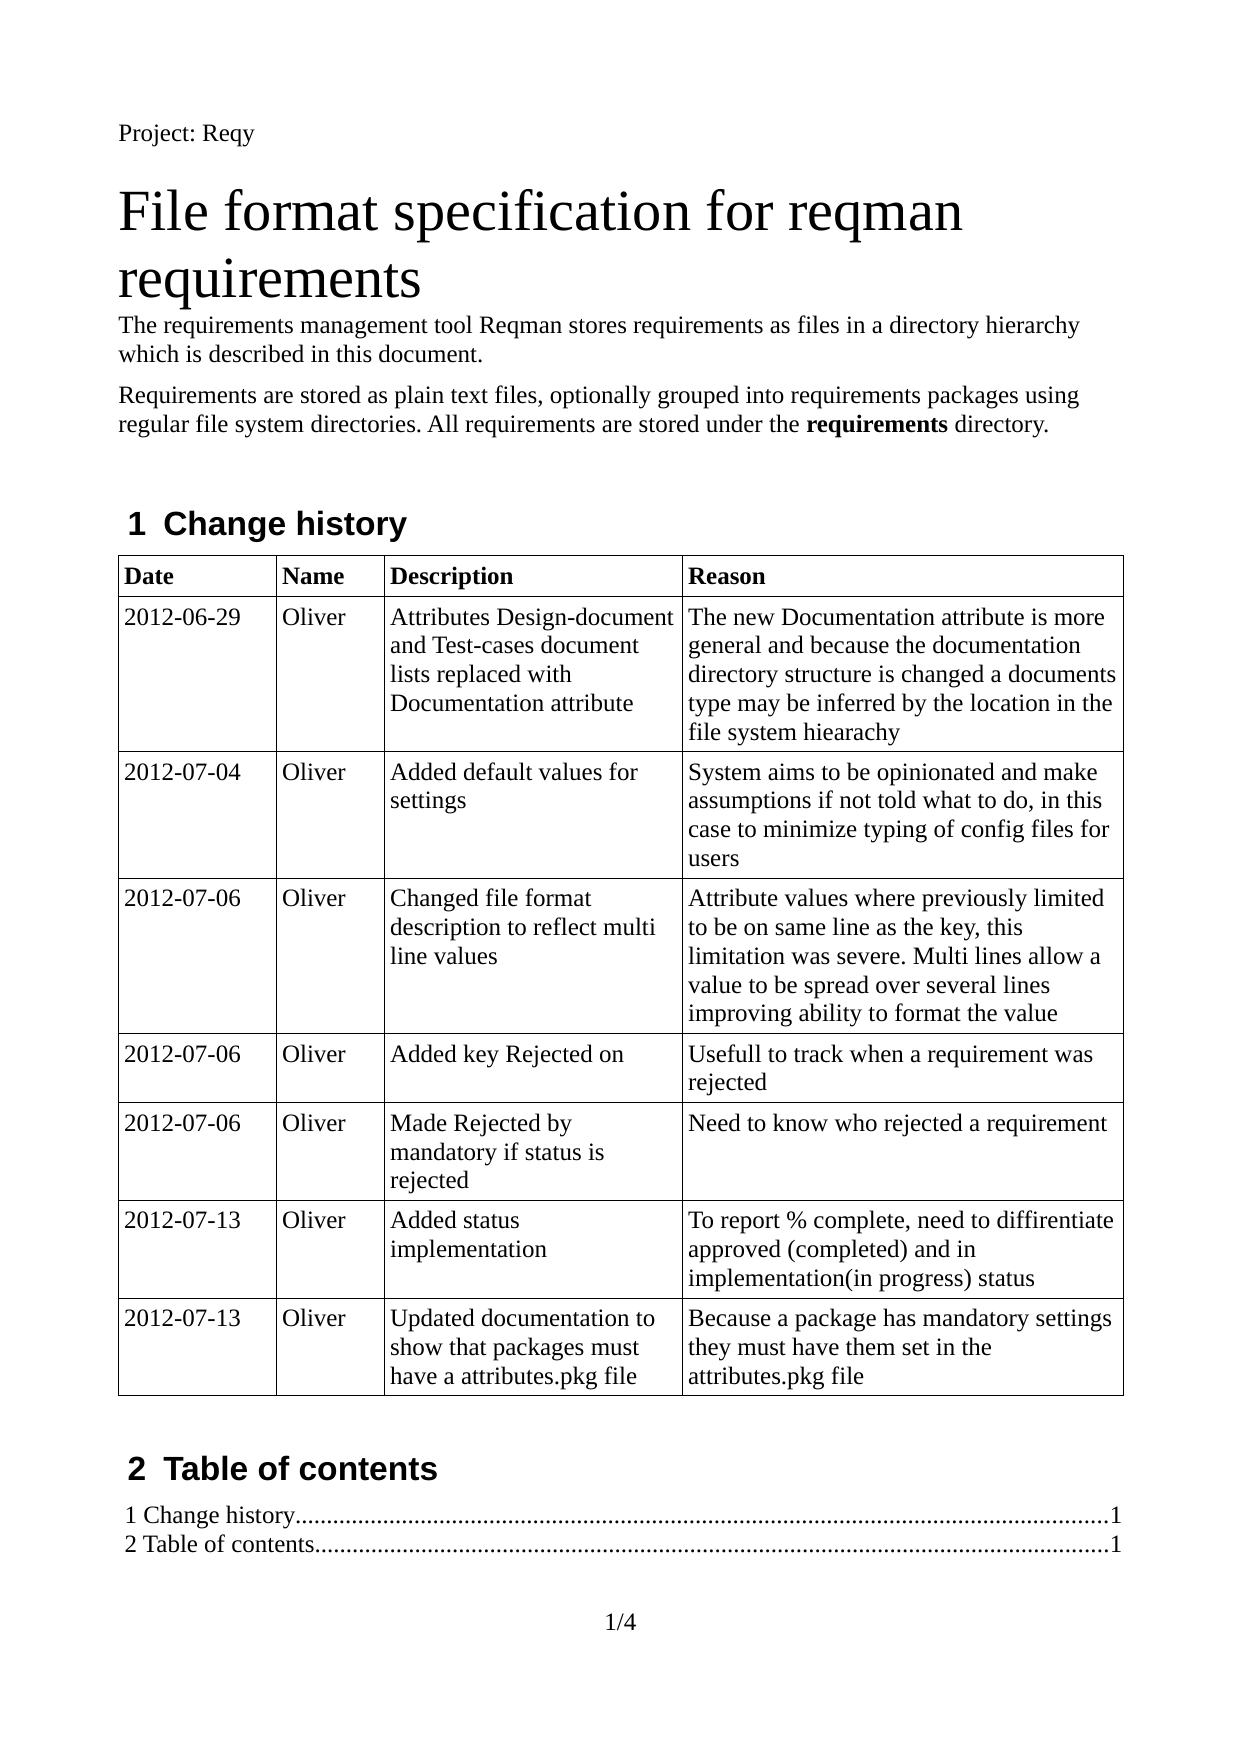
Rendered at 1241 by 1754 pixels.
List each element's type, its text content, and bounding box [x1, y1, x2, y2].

table_cell 2012-07-13 [119, 1299, 276, 1395]
table_cell Oliver [277, 1103, 384, 1200]
text Requirements are stored as plain text files, optionally grouped into requirements packages using regular file system directories. All requirements are stored under the requirements directory. [118, 381, 1122, 438]
table_cell Added status implementation [385, 1201, 682, 1298]
table_cell 2012-06-29 [119, 597, 276, 751]
table_cell Oliver [277, 1034, 384, 1102]
table_cell Oliver [277, 752, 384, 878]
text File format specification for reqman requirements [118, 176, 1122, 311]
text 2 Table of contents 1 [118, 1529, 1122, 1558]
table_cell 2012-07-13 [119, 1201, 276, 1298]
table_cell Need to know who rejected a requirement [683, 1103, 1123, 1200]
table_cell Usefull to track when a requirement was rejected [683, 1034, 1123, 1102]
table_cell Oliver [277, 597, 384, 751]
table_header Date [119, 556, 276, 596]
table_cell 2012-07-06 [119, 879, 276, 1033]
text 1 Change history 1 [118, 1500, 1122, 1529]
table_cell Because a package has mandatory settings they must have them set in the attributes.pkg file [683, 1299, 1123, 1395]
text The requirements management tool Reqman stores requirements as files in a directory hierarchy which is described in this document. [118, 311, 1122, 368]
table_cell Made Rejected by mandatory if status is rejected [385, 1103, 682, 1200]
table_cell 2012-07-04 [119, 752, 276, 878]
table_cell Added key Rejected on [385, 1034, 682, 1102]
table_cell Oliver [277, 879, 384, 1033]
table_header Reason [683, 556, 1123, 596]
table_cell Oliver [277, 1299, 384, 1395]
subtitle Table of contents [118, 1449, 1122, 1488]
table_cell 2012-07-06 [119, 1103, 276, 1200]
table_header Name [277, 556, 384, 596]
table_cell System aims to be opinionated and make assumptions if not told what to do, in this case to minimize typing of config files for users [683, 752, 1123, 878]
subtitle Change history [118, 504, 1122, 543]
table_cell To report % complete, need to diffirentiate approved (completed) and in implementation(in progress) status [683, 1201, 1123, 1298]
table_cell Attributes Design-document and Test-cases document lists replaced with Documentation attribute [385, 597, 682, 751]
table_cell The new Documentation attribute is more general and because the documentation directory structure is changed a documents type may be inferred by the location in the file system hiearachy [683, 597, 1123, 751]
table_header Description [385, 556, 682, 596]
table_cell Updated documentation to show that packages must have a attributes.pkg file [385, 1299, 682, 1395]
table_cell Added default values for settings [385, 752, 682, 878]
table_cell 2012-07-06 [119, 1034, 276, 1102]
table_cell Attribute values where previously limited to be on same line as the key, this limitation was severe. Multi lines allow a value to be spread over several lines improving ability to format the value [683, 879, 1123, 1033]
table_cell Oliver [277, 1201, 384, 1298]
table_cell Changed file format description to reflect multi line values [385, 879, 682, 1033]
